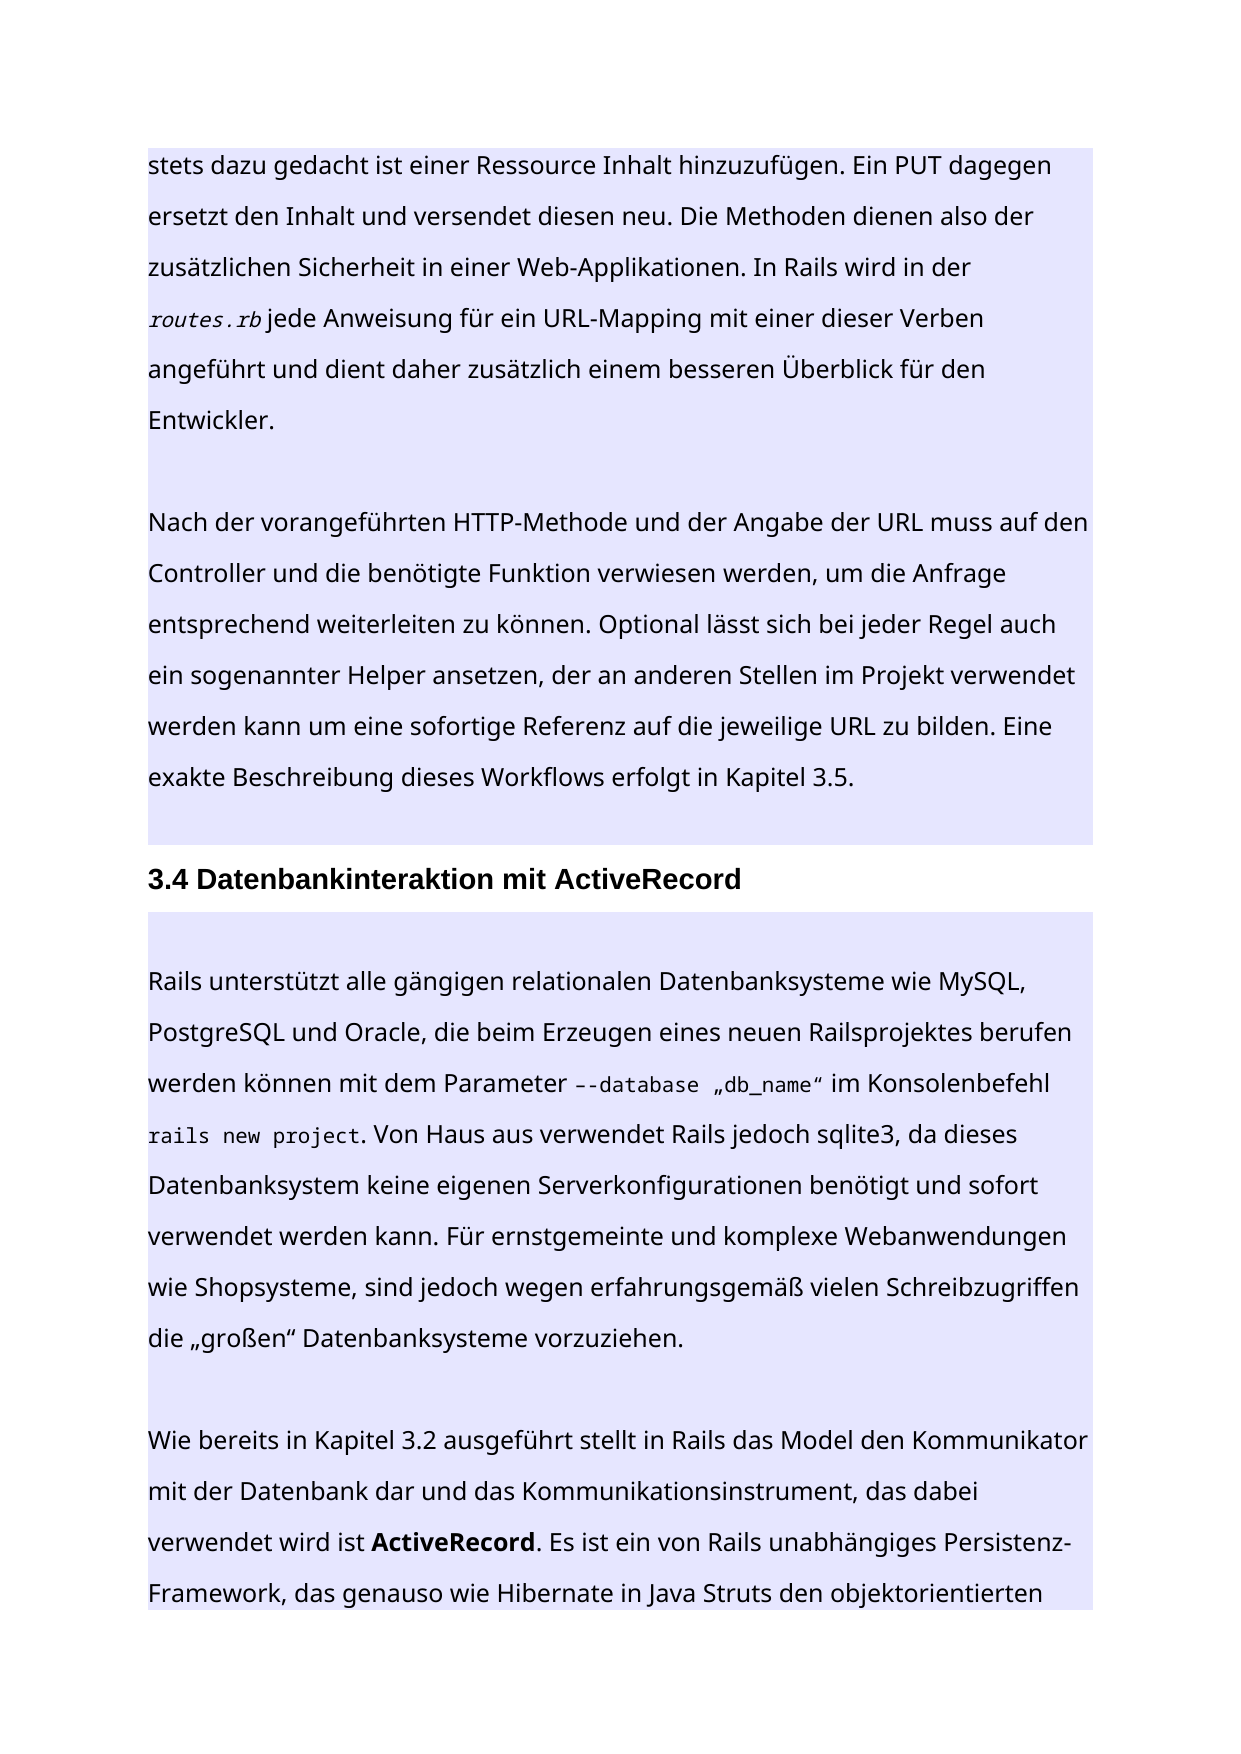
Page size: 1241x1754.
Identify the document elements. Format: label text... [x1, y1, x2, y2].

text Rails unterstützt alle gängigen relationalen Datenbanksysteme wie MySQL, PostgreSQL und Oracle, die beim Erzeugen eines neuen Railsprojektes berufen werden können mit dem Parameter –-database „db_name“ im Konsolenbefehl rails new project. Von Haus aus verwendet Rails jedoch sqlite3, da dieses Datenbanksystem keine eigenen Serverkonfigurationen benötigt und sofort verwendet werden kann. Für ernstgemeinte und komplexe Webanwendungen wie Shopsysteme, sind jedoch wegen erfahrungsgemäß vielen Schreibzugriffen die „großen“ Datenbanksysteme vorzuziehen. [148, 963, 1093, 1355]
text Nach der vorangeführten HTTP-Methode und der Angabe der URL muss auf den Controller und die benötigte Funktion verwiesen werden, um die Anfrage entsprechend weiterleiten zu können. Optional lässt sich bei jeder Regel auch ein sogenannter Helper ansetzen, der an anderen Stellen im Projekt verwendet werden kann um eine sofortige Referenz auf die jeweilige URL zu bilden. Eine exakte Beschreibung dieses Workflows erfolgt in Kapitel 3.5. [148, 505, 1093, 794]
subtitle 3.4 Datenbankinteraktion mit ActiveRecord [148, 862, 1093, 896]
text Wie bereits in Kapitel 3.2 ausgeführt stellt in Rails das Model den Kommunikator mit der Datenbank dar und das Kommunikationsinstrument, das dabei verwendet wird ist ActiveRecord. Es ist ein von Rails unabhängiges Persistenz-Framework, das genauso wie Hibernate in Java Struts den objektorientierten [148, 1423, 1093, 1610]
text stets dazu gedacht ist einer Ressource Inhalt hinzuzufügen. Ein PUT dagegen ersetzt den Inhalt und versendet diesen neu. Die Methoden dienen also der zusätzlichen Sicherheit in einer Web-Applikationen. In Rails wird in der routes.rb jede Anweisung für ein URL-Mapping mit einer dieser Verben angeführt und dient daher zusätzlich einem besseren Überblick für den Entwickler. [148, 148, 1093, 437]
